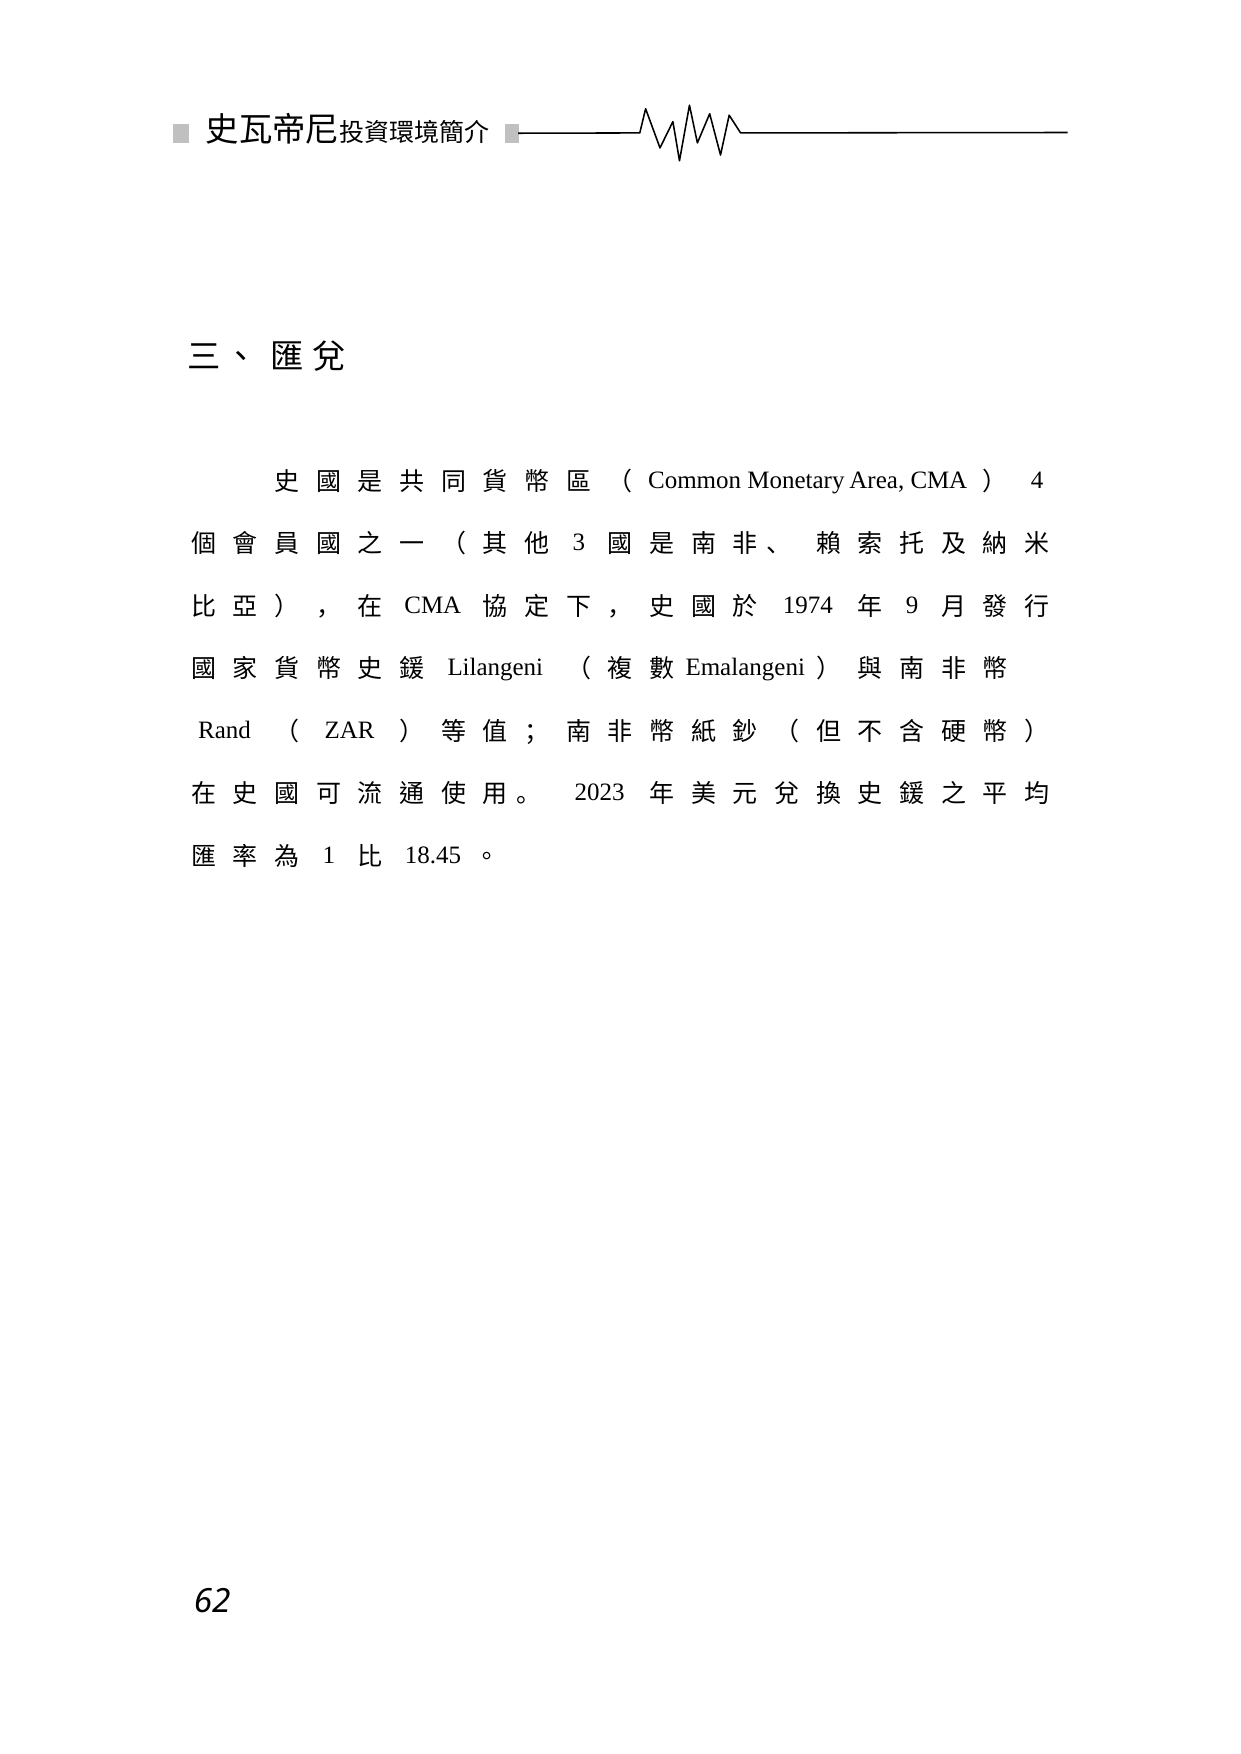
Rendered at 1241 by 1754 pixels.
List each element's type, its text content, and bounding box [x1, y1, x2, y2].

text 三、匯兌 [183, 313, 1058, 375]
text 史國是共同貨幣區（Common Monetary Area, CMA）4個會員國之一（其他3國是南非、賴索托及納米比亞），在CMA協定下，史國於1974年9月發行國家貨幣史鍰Lilangeni（複數Emalangeni）與南非幣Rand（ZAR）等值；南非幣紙鈔（但不含硬幣）在史國可流通使用。2023年美元兌換史鍰之平均匯率為1比18.45。 [183, 438, 1058, 875]
